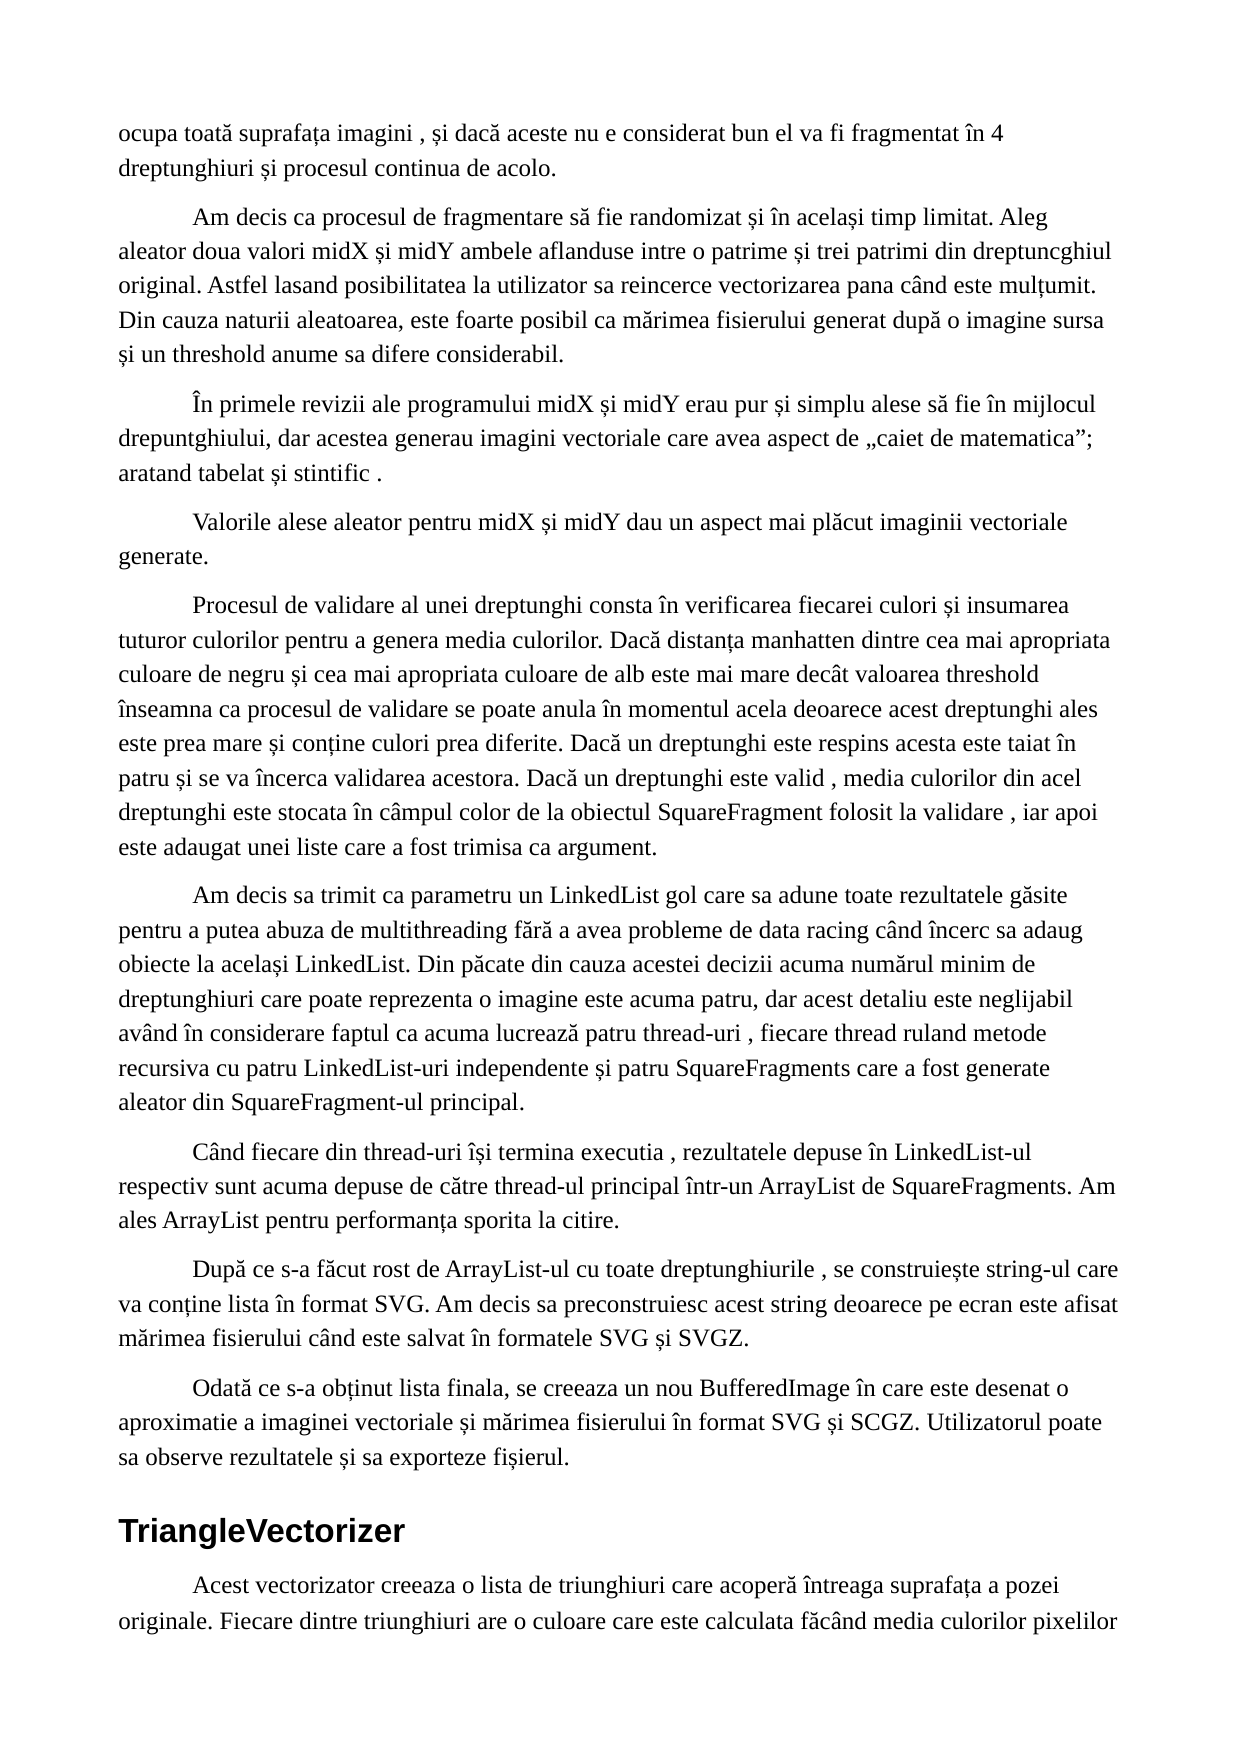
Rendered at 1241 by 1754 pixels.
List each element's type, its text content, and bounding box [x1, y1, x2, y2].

text Acest vectorizator creeaza o lista de triunghiuri care acoperă întreaga suprafața a pozei originale. Fiecare dintre triunghiuri are o culoare care este calculata făcând media culorilor pixelilor [118, 1562, 1122, 1635]
text În primele revizii ale programului midX și midY erau pur și simplu alese să fie în mijlocul drepuntghiului, dar acestea generau imagini vectoriale care avea aspect de „caiet de matematica”; aratand tabelat și stintific . [118, 389, 1122, 486]
text După ce s-a făcut rost de ArrayList-ul cu toate dreptunghiurile , se construiește string-ul care va conține lista în format SVG. Am decis sa preconstruiesc acest string deoarece pe ecran este afisat mărimea fisierului când este salvat în formatele SVG și SVGZ. [118, 1254, 1122, 1352]
subtitle TriangleVectorizer [118, 1511, 1122, 1550]
text Am decis ca procesul de fragmentare să fie randomizat și în același timp limitat. Aleg aleator doua valori midX și midY ambele aflanduse intre o patrime și trei patrimi din dreptuncghiul original. Astfel lasand posibilitatea la utilizator sa reincerce vectorizarea pana când este mulțumit. Din cauza naturii aleatoarea, este foarte posibil ca mărimea fisierului generat după o imagine sursa și un threshold anume sa difere considerabil. [118, 202, 1122, 368]
text Am decis sa trimit ca parametru un LinkedList gol care sa adune toate rezultatele găsite pentru a putea abuza de multithreading fără a avea probleme de data racing când încerc sa adaug obiecte la același LinkedList. Din păcate din cauza acestei decizii acuma numărul minim de dreptunghiuri care poate reprezenta o imagine este acuma patru, dar acest detaliu este neglijabil având în considerare faptul ca acuma lucrează patru thread-uri , fiecare thread ruland metode recursiva cu patru LinkedList-uri independente și patru SquareFragments care a fost generate aleator din SquareFragment-ul principal. [118, 881, 1122, 1116]
text Valorile alese aleator pentru midX și midY dau un aspect mai plăcut imaginii vectoriale generate. [118, 507, 1122, 570]
text Când fiecare din thread-uri își termina executia , rezultatele depuse în LinkedList-ul respectiv sunt acuma depuse de către thread-ul principal într-un ArrayList de SquareFragments. Am ales ArrayList pentru performanța sporita la citire. [118, 1137, 1122, 1234]
text Odată ce s-a obținut lista finala, se creeaza un nou BufferedImage în care este desenat o aproximatie a imaginei vectoriale și mărimea fisierului în format SVG și SCGZ. Utilizatorul poate sa observe rezultatele și sa exporteze fișierul. [118, 1373, 1122, 1470]
text ocupa toată suprafața imagini , și dacă aceste nu e considerat bun el va fi fragmentat în 4 dreptunghiuri și procesul continua de acolo. [118, 118, 1122, 181]
text Procesul de validare al unei dreptunghi consta în verificarea fiecarei culori și insumarea tuturor culorilor pentru a genera media culorilor. Dacă distanța manhatten dintre cea mai apropriata culoare de negru și cea mai apropriata culoare de alb este mai mare decât valoarea threshold înseamna ca procesul de validare se poate anula în momentul acela deoarece acest dreptunghi ales este prea mare și conține culori prea diferite. Dacă un dreptunghi este respins acesta este taiat în patru și se va încerca validarea acestora. Dacă un dreptunghi este valid , media culorilor din acel dreptunghi este stocata în câmpul color de la obiectul SquareFragment folosit la validare , iar apoi este adaugat unei liste care a fost trimisa ca argument. [118, 590, 1122, 860]
